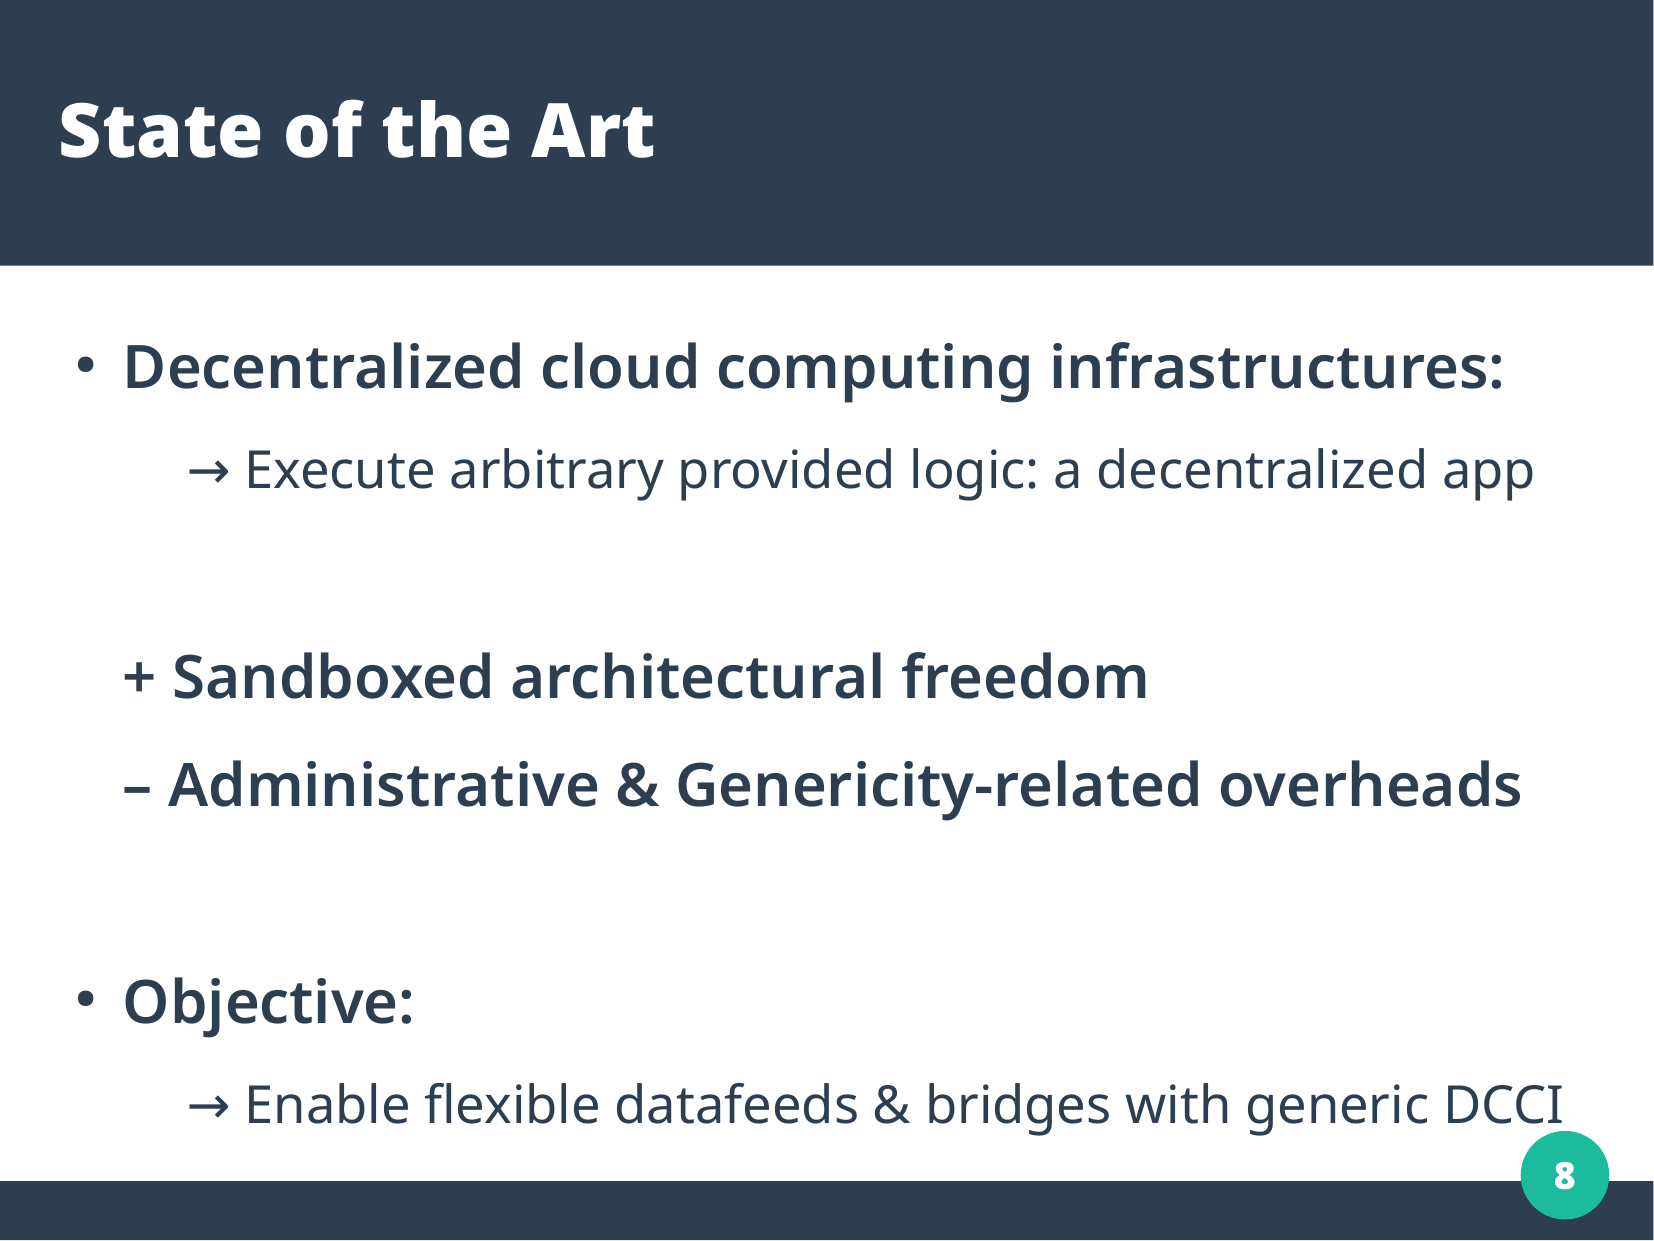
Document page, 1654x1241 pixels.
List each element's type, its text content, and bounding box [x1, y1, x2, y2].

list Decentralized cloud computing infrastructures: → Execute arbitrary provided logic: a decentralized app + Sandboxed architectural freedom – Administrative & Genericity-related overheads Objective: → Enable flexible datafeeds & bridges with generic DCCI [59, 324, 1595, 1152]
title State of the Art [59, 49, 1595, 207]
